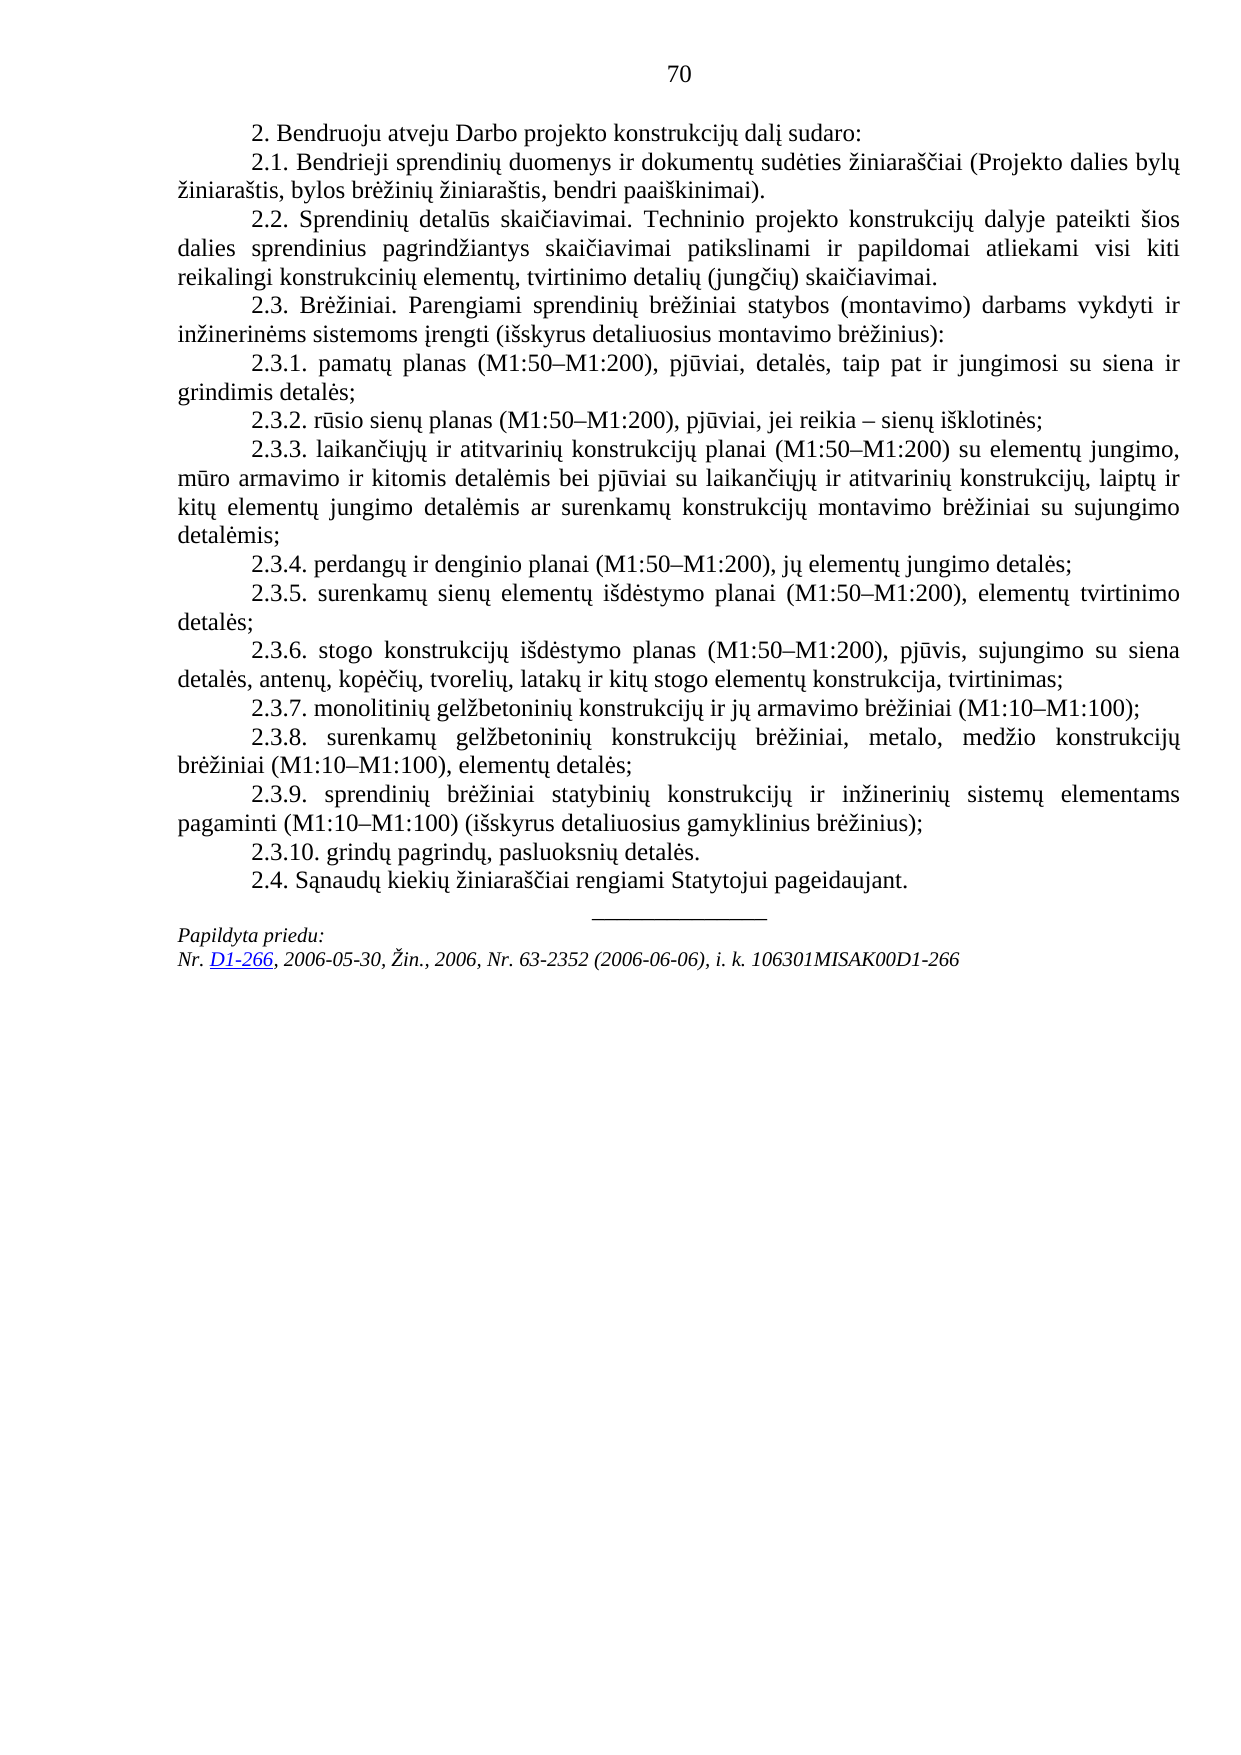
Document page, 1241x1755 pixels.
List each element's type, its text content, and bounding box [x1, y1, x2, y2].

text 2.3.6. stogo konstrukcijų išdėstymo planas (M1:50–M1:200), pjūvis, sujungimo su siena detalės, antenų, kopėčių, tvorelių, latakų ir kitų stogo elementų konstrukcija, tvirtinimas; [177, 636, 1181, 693]
text 2.3.4. perdangų ir denginio planai (M1:50–M1:200), jų elementų jungimo detalės; [177, 549, 1181, 578]
text 2.3.7. monolitinių gelžbetoninių konstrukcijų ir jų armavimo brėžiniai (M1:10–M1:100); [177, 693, 1181, 722]
text 2.3. Brėžiniai. Parengiami sprendinių brėžiniai statybos (montavimo) darbams vykdyti ir inžinerinėms sistemoms įrengti (išskyrus detaliuosius montavimo brėžinius): [177, 291, 1181, 348]
text 2.3.1. pamatų planas (M1:50–M1:200), pjūviai, detalės, taip pat ir jungimosi su siena ir grindimis detalės; [177, 348, 1181, 406]
text ______________ [177, 894, 1181, 923]
text Papildyta priedu: [177, 923, 1181, 947]
text 2.3.5. surenkamų sienų elementų išdėstymo planai (M1:50–M1:200), elementų tvirtinimo detalės; [177, 578, 1181, 636]
text 2. Bendruoju atveju Darbo projekto konstrukcijų dalį sudaro: [177, 118, 1181, 147]
text 2.3.2. rūsio sienų planas (M1:50–M1:200), pjūviai, jei reikia – sienų išklotinės; [177, 406, 1181, 434]
text 2.4. Sąnaudų kiekių žiniaraščiai rengiami Statytojui pageidaujant. [177, 866, 1181, 894]
text 2.1. Bendrieji sprendinių duomenys ir dokumentų sudėties žiniaraščiai (Projekto dalies bylų žiniaraštis, bylos brėžinių žiniaraštis, bendri paaiškinimai). [177, 147, 1181, 204]
text 2.3.10. grindų pagrindų, pasluoksnių detalės. [177, 837, 1181, 866]
text 2.3.3. laikančiųjų ir atitvarinių konstrukcijų planai (M1:50–M1:200) su elementų jungimo, mūro armavimo ir kitomis detalėmis bei pjūviai su laikančiųjų ir atitvarinių konstrukcijų, laiptų ir kitų elementų jungimo detalėmis ar surenkamų konstrukcijų montavimo brėžiniai su sujungimo detalėmis; [177, 434, 1181, 549]
text 2.3.8. surenkamų gelžbetoninių konstrukcijų brėžiniai, metalo, medžio konstrukcijų brėžiniai (M1:10–M1:100), elementų detalės; [177, 722, 1181, 779]
text Nr. D1-266, 2006-05-30, Žin., 2006, Nr. 63-2352 (2006-06-06), i. k. 106301MISAK00D1-266 [177, 947, 1181, 971]
text 2.3.9. sprendinių brėžiniai statybinių konstrukcijų ir inžinerinių sistemų elementams pagaminti (M1:10–M1:100) (išskyrus detaliuosius gamyklinius brėžinius); [177, 779, 1181, 837]
text 2.2. Sprendinių detalūs skaičiavimai. Techninio projekto konstrukcijų dalyje pateikti šios dalies sprendinius pagrindžiantys skaičiavimai patikslinami ir papildomai atliekami visi kiti reikalingi konstrukcinių elementų, tvirtinimo detalių (jungčių) skaičiavimai. [177, 204, 1181, 291]
